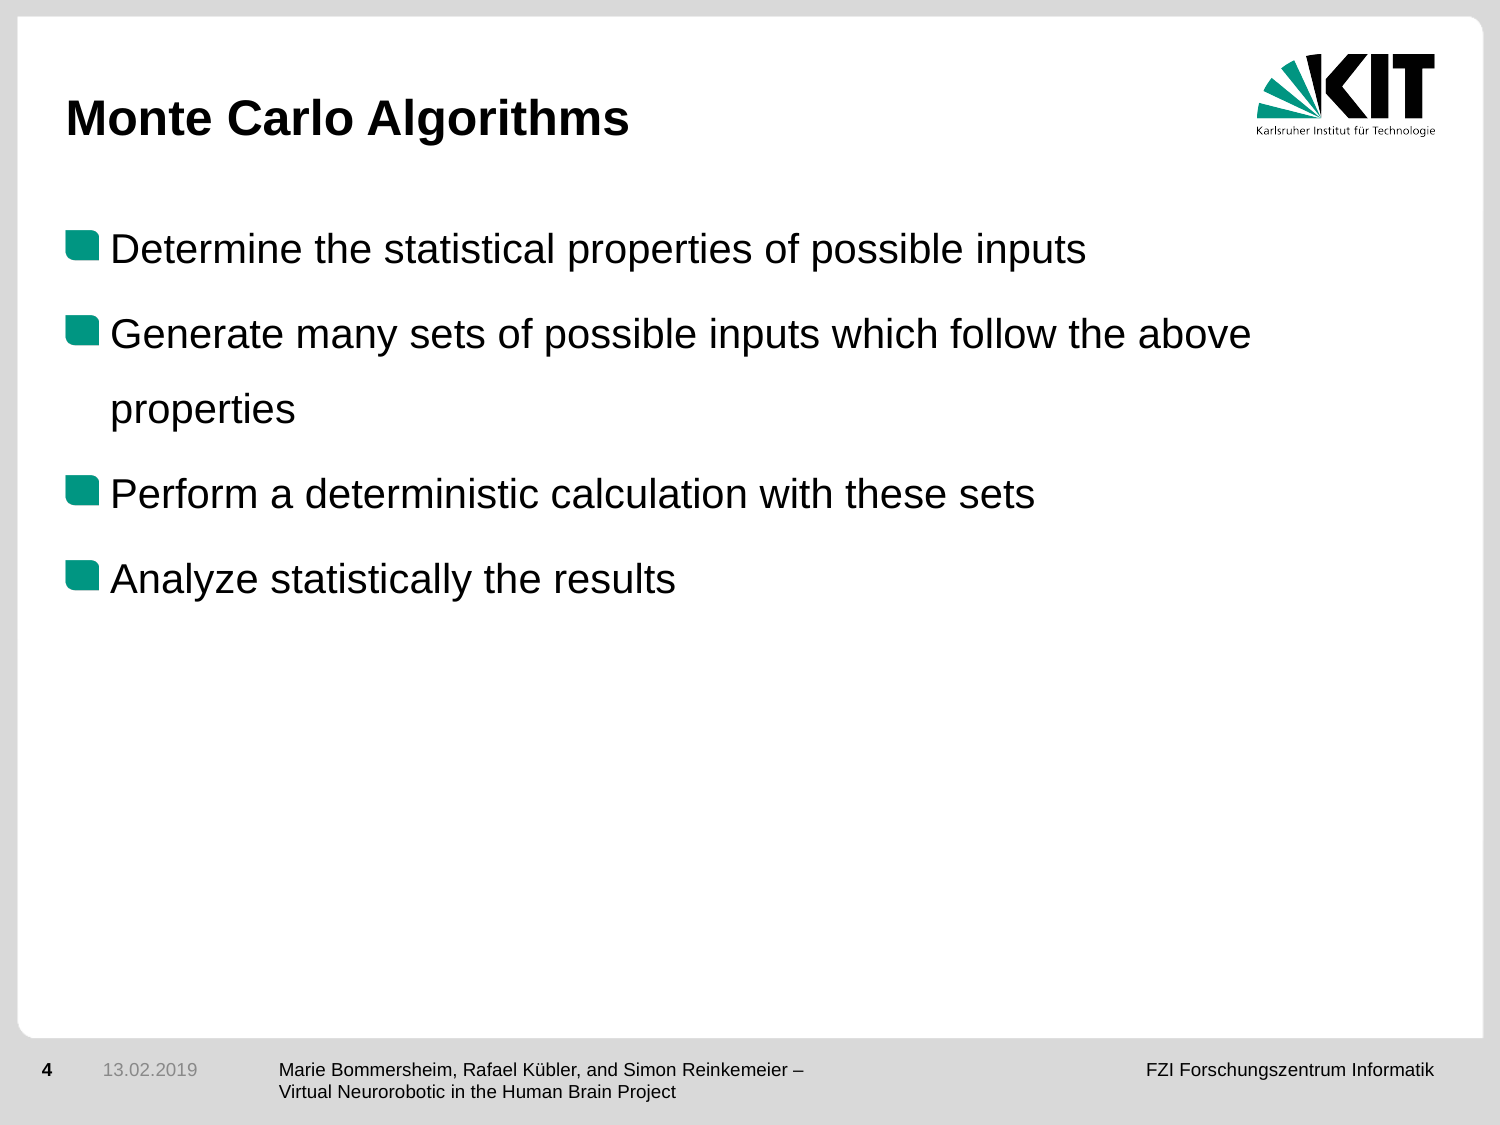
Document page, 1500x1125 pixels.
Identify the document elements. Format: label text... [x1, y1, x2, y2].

list Determine the statistical properties of possible inputs Generate many sets of possible inputs which follow the above properties Perform a deterministic calculation with these sets Analyze statistically the results [65, 197, 1435, 1002]
picture [0, 0, 1500, 1125]
title Monte Carlo Algorithms [65, 64, 1192, 147]
slide_number [41, 1057, 96, 1106]
slide_number 13.02.2019 [102, 1057, 272, 1118]
